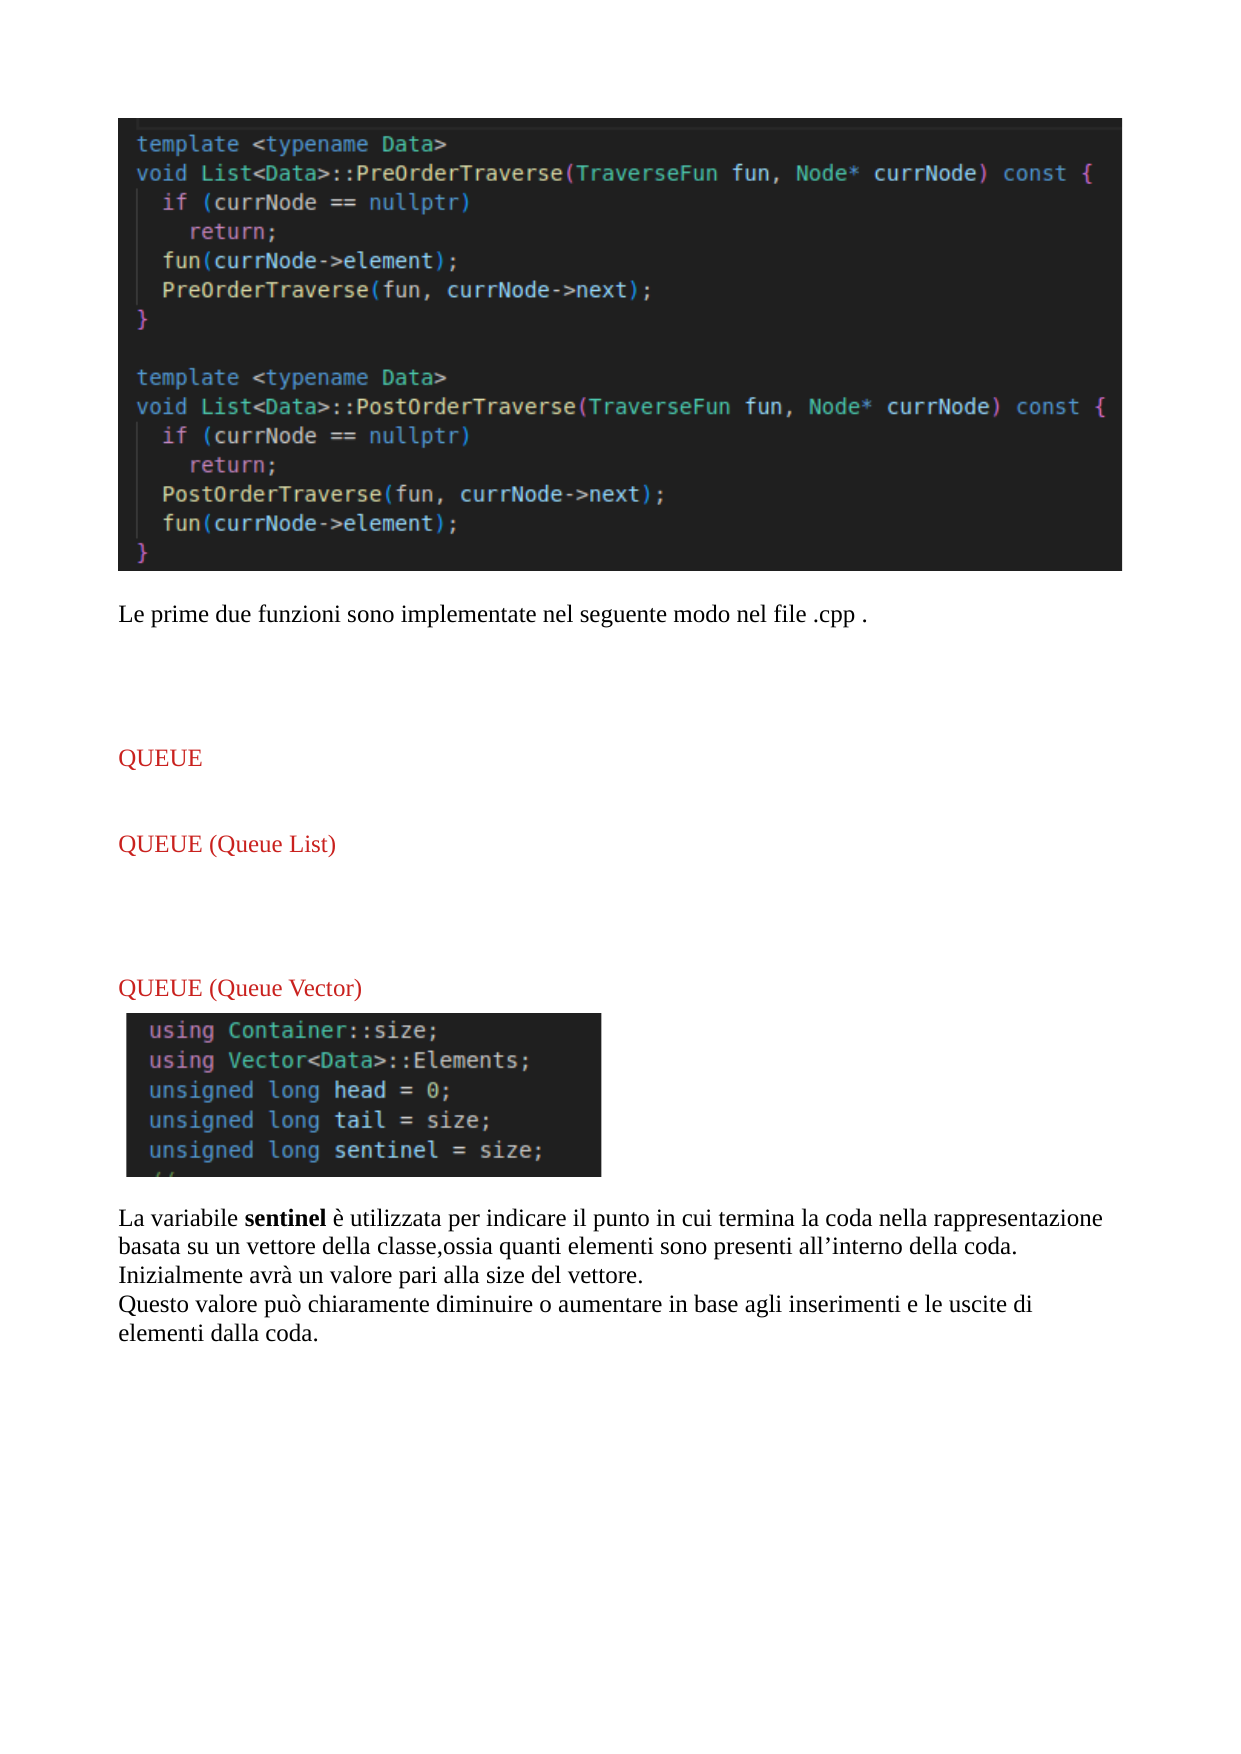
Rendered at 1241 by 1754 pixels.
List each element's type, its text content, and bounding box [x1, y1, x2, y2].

text Inizialmente avrà un valore pari alla size del vettore. [118, 1260, 1122, 1289]
text QUEUE (Queue List) [118, 829, 1122, 858]
picture [118, 118, 1123, 571]
text Le prime due funzioni sono implementate nel seguente modo nel file .cpp . [118, 599, 1122, 628]
text QUEUE [118, 743, 1122, 771]
text QUEUE (Queue Vector) [118, 973, 1122, 1001]
text Questo valore può chiaramente diminuire o aumentare in base agli inserimenti e le uscite di elementi dalla coda. [118, 1289, 1122, 1346]
picture [126, 1013, 602, 1177]
text La variabile sentinel è utilizzata per indicare il punto in cui termina la coda nella rappresentazione basata su un vettore della classe,ossia quanti elementi sono presenti all’interno della coda. [118, 1174, 1122, 1260]
